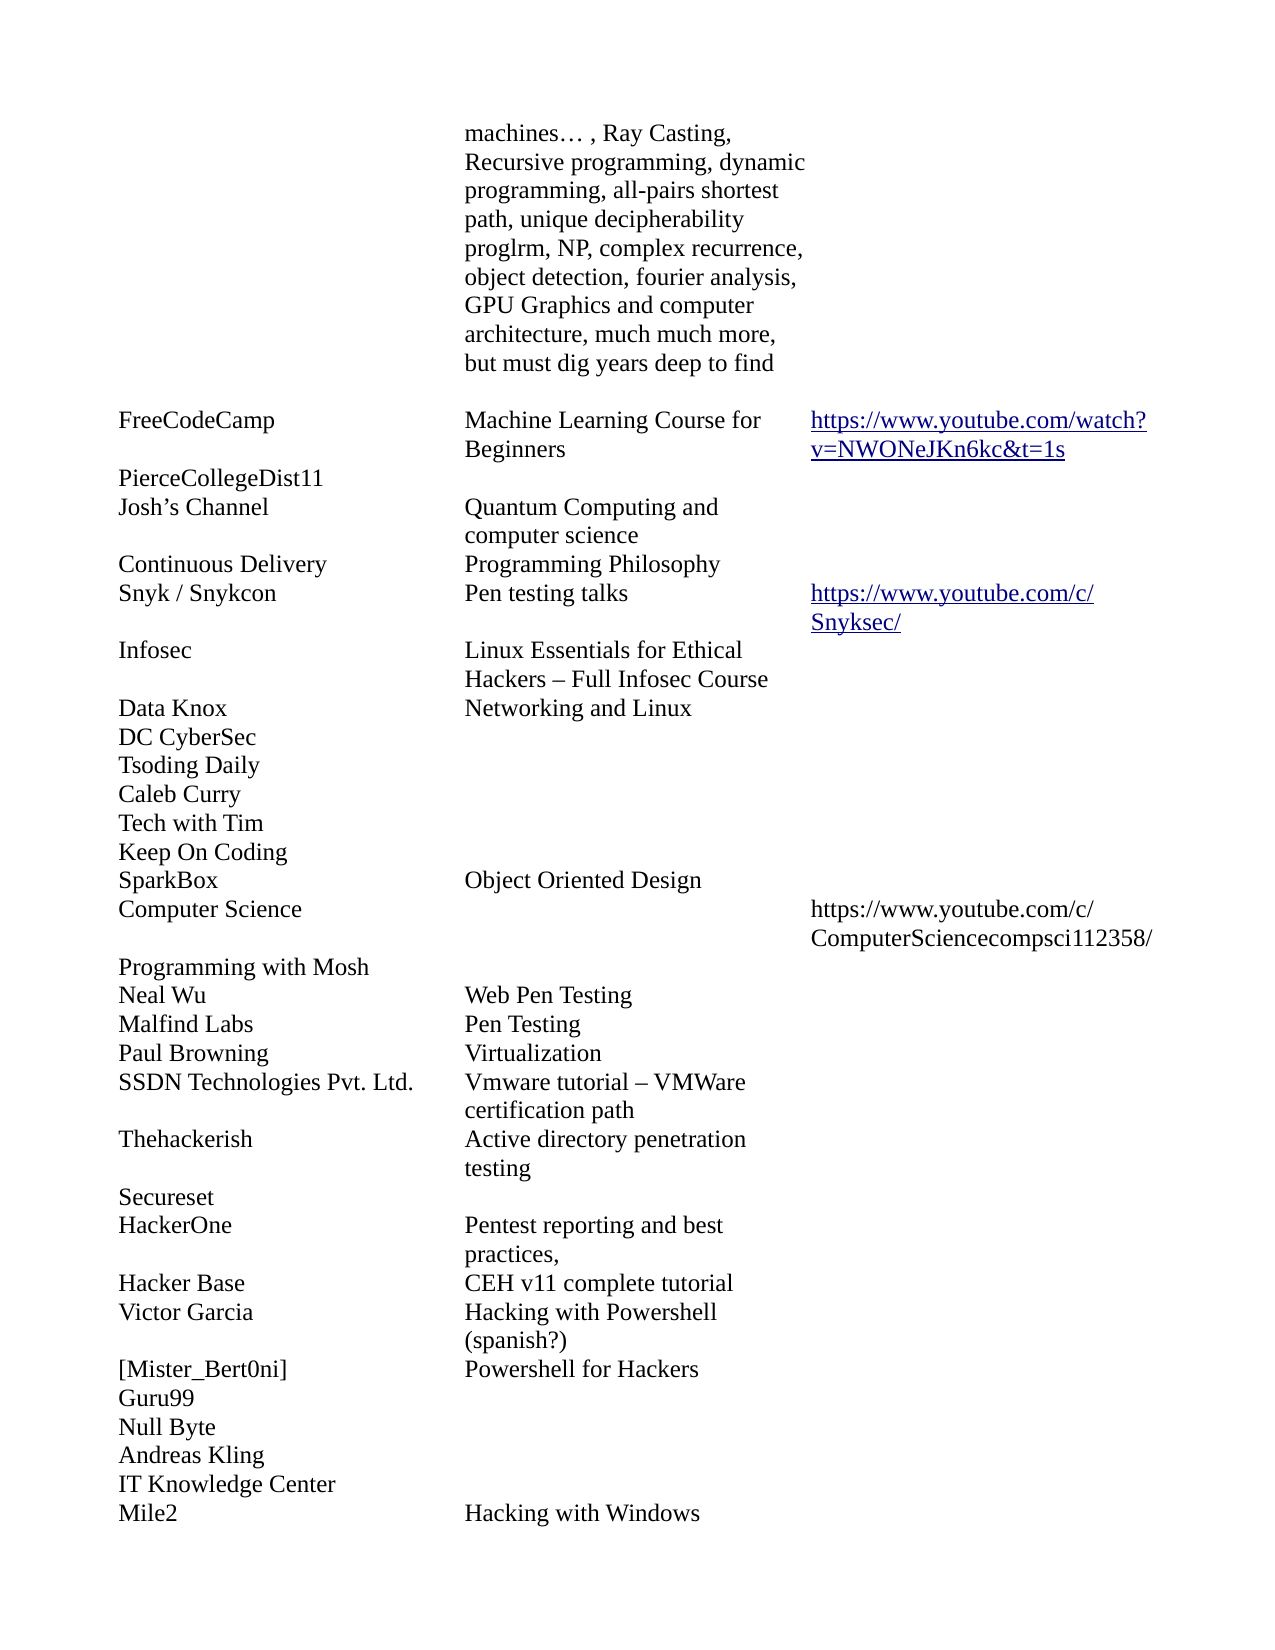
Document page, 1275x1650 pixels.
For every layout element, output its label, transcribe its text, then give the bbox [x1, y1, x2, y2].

table_cell SparkBox [118, 866, 464, 894]
table_cell [464, 894, 811, 952]
table_cell [811, 1124, 1157, 1182]
table_cell [811, 492, 1157, 549]
table_cell [811, 1498, 1157, 1527]
table_cell Neal Wu [118, 981, 464, 1009]
table_cell Snyk / Snykcon [118, 578, 464, 636]
table_cell Active directory penetration testing [464, 1124, 811, 1182]
table_cell https://www.youtube.com/c/ComputerSciencecompsci112358/ [811, 894, 1157, 952]
table_cell Linux Essentials for Ethical Hackers – Full Infosec Course [464, 636, 811, 693]
table_cell Hacker Base [118, 1268, 464, 1297]
table_cell Null Byte [118, 1412, 464, 1441]
table_cell Networking and Linux [464, 693, 811, 722]
table_cell [464, 1412, 811, 1441]
table_cell Secureset [118, 1182, 464, 1211]
table_cell [464, 1383, 811, 1412]
table_cell [811, 866, 1157, 894]
table_cell Josh’s Channel [118, 492, 464, 549]
table_cell [464, 952, 811, 981]
table_cell [811, 1441, 1157, 1469]
table_cell Programming with Mosh [118, 952, 464, 981]
table_cell Thehackerish [118, 1124, 464, 1182]
table_cell Computer Science [118, 894, 464, 952]
table_cell [811, 1383, 1157, 1412]
table_cell [811, 981, 1157, 1009]
table_cell Pentest reporting and best practices, [464, 1211, 811, 1268]
table_cell Tsoding Daily [118, 751, 464, 779]
table_cell Hacking with Powershell (spanish?) [464, 1297, 811, 1354]
table_cell Data Knox [118, 693, 464, 722]
table_cell [811, 636, 1157, 693]
table_cell Vmware tutorial – VMWare certification path [464, 1067, 811, 1124]
table_cell Andreas Kling [118, 1441, 464, 1469]
table_cell SSDN Technologies Pvt. Ltd. [118, 1067, 464, 1124]
table_cell PierceCollegeDist11 [118, 463, 464, 492]
table_cell Powershell for Hackers [464, 1354, 811, 1383]
table_cell [811, 751, 1157, 779]
table_cell [464, 837, 811, 866]
table_cell machines… , Ray Casting, Recursive programming, dynamic programming, all-pairs shortest path, unique decipherability proglrm, NP, complex recurrence, object detection, fourier analysis, GPU Graphics and computer architecture, much much more, but must dig years deep to find [464, 118, 811, 377]
table_cell [811, 1412, 1157, 1441]
table_cell [811, 779, 1157, 808]
table_cell IT Knowledge Center [118, 1469, 464, 1498]
table_cell Continuous Delivery [118, 549, 464, 578]
table_cell [464, 1441, 811, 1469]
table_cell [118, 118, 464, 377]
table_cell [811, 952, 1157, 981]
table_cell [811, 377, 1157, 406]
table_cell Caleb Curry [118, 779, 464, 808]
table_cell Mile2 [118, 1498, 464, 1527]
table_cell FreeCodeCamp [118, 406, 464, 463]
table_cell [464, 377, 811, 406]
table_cell Paul Browning [118, 1038, 464, 1067]
table_cell [811, 1182, 1157, 1211]
table_cell CEH v11 complete tutorial [464, 1268, 811, 1297]
table_cell [464, 722, 811, 751]
table_cell Pen Testing [464, 1009, 811, 1038]
table_cell HackerOne [118, 1211, 464, 1268]
table_cell [811, 808, 1157, 837]
table_cell [Mister_Bert0ni] [118, 1354, 464, 1383]
table_cell [811, 1211, 1157, 1268]
table_cell Malfind Labs [118, 1009, 464, 1038]
table_cell [811, 1354, 1157, 1383]
table_cell Programming Philosophy [464, 549, 811, 578]
table_cell Keep On Coding [118, 837, 464, 866]
table_cell Machine Learning Course for Beginners [464, 406, 811, 463]
table_cell Guru99 [118, 1383, 464, 1412]
table_cell [811, 463, 1157, 492]
table_cell Web Pen Testing [464, 981, 811, 1009]
table_cell Object Oriented Design [464, 866, 811, 894]
table_cell [464, 463, 811, 492]
table_cell [811, 1038, 1157, 1067]
table_cell [811, 118, 1157, 377]
table_cell Hacking with Windows [464, 1498, 811, 1527]
table_cell [811, 1469, 1157, 1498]
table_cell [811, 549, 1157, 578]
table_cell DC CyberSec [118, 722, 464, 751]
table_cell [118, 377, 464, 406]
table_cell [464, 1469, 811, 1498]
table_cell [811, 1268, 1157, 1297]
table_cell Tech with Tim [118, 808, 464, 837]
table_cell [811, 1067, 1157, 1124]
table_cell Victor Garcia [118, 1297, 464, 1354]
table_cell https://www.youtube.com/watch?v=NWONeJKn6kc&t=1s [811, 406, 1157, 463]
table_cell [811, 722, 1157, 751]
table_cell [811, 1009, 1157, 1038]
table_cell Infosec [118, 636, 464, 693]
table_cell [464, 1182, 811, 1211]
table_cell [811, 837, 1157, 866]
table_cell [811, 693, 1157, 722]
table_cell Virtualization [464, 1038, 811, 1067]
table_cell Quantum Computing and computer science [464, 492, 811, 549]
table_cell [464, 779, 811, 808]
table_cell https://www.youtube.com/c/Snyksec/ [811, 578, 1157, 636]
table_cell [811, 1297, 1157, 1354]
table_cell Pen testing talks [464, 578, 811, 636]
table_cell [464, 751, 811, 779]
table_cell [464, 808, 811, 837]
